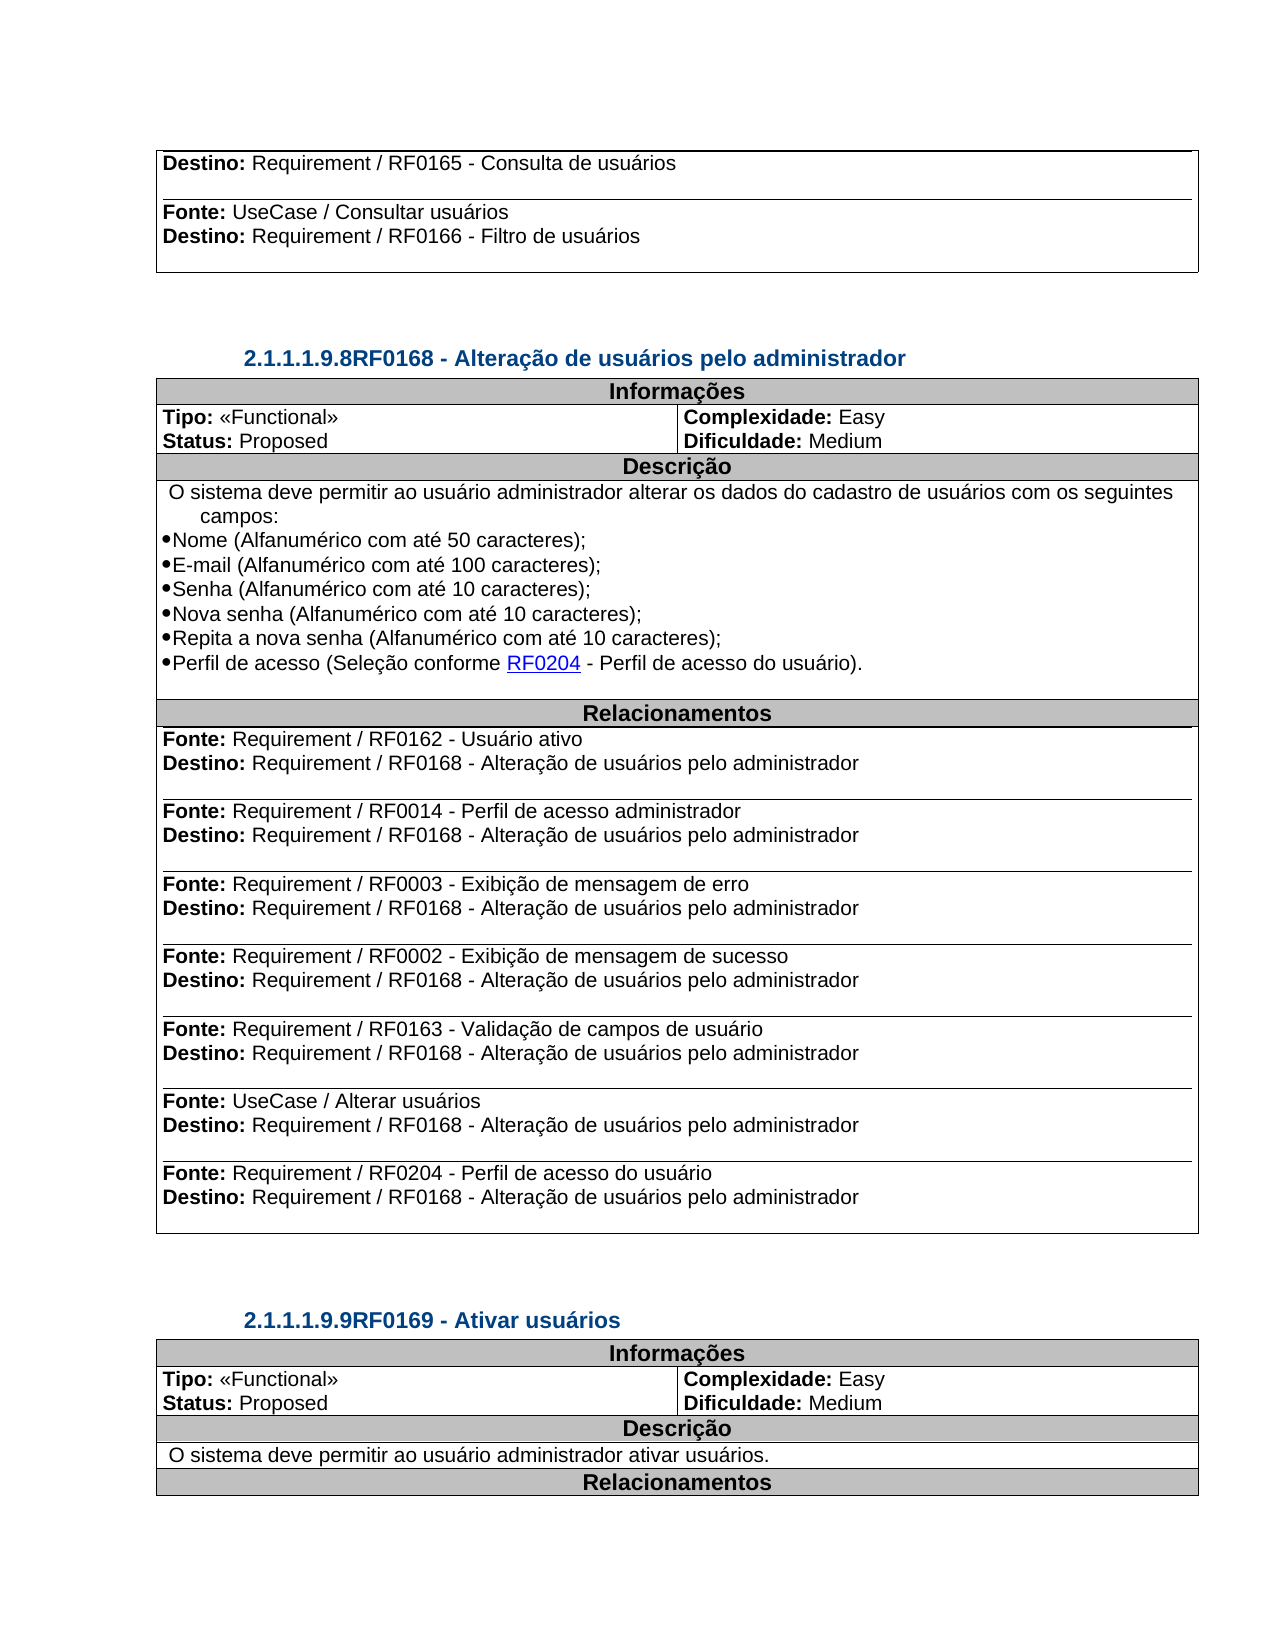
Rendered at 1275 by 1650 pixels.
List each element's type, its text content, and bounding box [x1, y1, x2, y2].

table_cell O sistema deve permitir ao usuário administrador ativar usuários. [157, 1443, 1198, 1468]
table_cell O sistema deve permitir ao usuário administrador alterar os dados do cadastro de usuários com os seguintes campos: Nome (Alfanumérico com até 50 caracteres); E-mail (Alfanumérico com até 100 caracteres); Senha (Alfanumérico com até 10 caracteres); Nova senha (Alfanumérico com até 10 caracteres); Repita a nova senha (Alfanumérico com até 10 caracteres); Perfil de acesso (Seleção conforme RF0204 - Perfil de acesso do usuário). [157, 481, 1198, 699]
table_cell Fonte: Requirement / RF0002 - Exibição de mensagem de sucesso Destino: Requirement / RF0168 - Alteração de usuários pelo administrador [163, 945, 1192, 1016]
list RF0169 - Ativar usuários [244, 1307, 1125, 1333]
table_cell Relacionamentos [157, 700, 1198, 726]
table_cell Fonte: UseCase / Consultar usuários Destino: Requirement / RF0166 - Filtro de usuários [163, 200, 1192, 271]
table_cell Relacionamentos [157, 1469, 1198, 1495]
table_cell Fonte: Requirement / RF0204 - Perfil de acesso do usuário Destino: Requirement / RF0168 - Alteração de usuários pelo administrador [163, 1162, 1192, 1233]
table_cell Descrição [157, 1416, 1198, 1441]
table_cell [1192, 151, 1198, 271]
table_cell [157, 727, 1198, 1233]
table_header Informações [157, 1340, 1198, 1366]
table_cell Fonte: UseCase / Alterar usuários Destino: Requirement / RF0168 - Alteração de usuários pelo administrador [163, 1089, 1192, 1161]
table_cell Fonte: Requirement / RF0003 - Exibição de mensagem de erro Destino: Requirement / RF0168 - Alteração de usuários pelo administrador [163, 872, 1192, 943]
table_cell Complexidade: Easy Dificuldade: Medium [678, 405, 1198, 453]
table_cell Tipo: «Functional» Status: Proposed [157, 1367, 677, 1414]
table_cell Tipo: «Functional» Status: Proposed [157, 405, 677, 453]
table_cell [157, 151, 163, 271]
table_header Destino: Requirement / RF0165 - Consulta de usuários [163, 152, 1192, 199]
list RF0168 - Alteração de usuários pelo administrador [244, 345, 1125, 371]
table_cell Descrição [157, 454, 1198, 480]
table_cell Fonte: Requirement / RF0163 - Validação de campos de usuário Destino: Requirement / RF0168 - Alteração de usuários pelo administrador [163, 1017, 1192, 1088]
table_header Informações [157, 379, 1198, 404]
table_cell Fonte: Requirement / RF0014 - Perfil de acesso administrador Destino: Requirement / RF0168 - Alteração de usuários pelo administrador [163, 800, 1192, 871]
table_cell Complexidade: Easy Dificuldade: Medium [678, 1367, 1198, 1414]
table_header Fonte: Requirement / RF0162 - Usuário ativo Destino: Requirement / RF0168 - Alteração de usuários pelo administrador [163, 728, 1192, 799]
